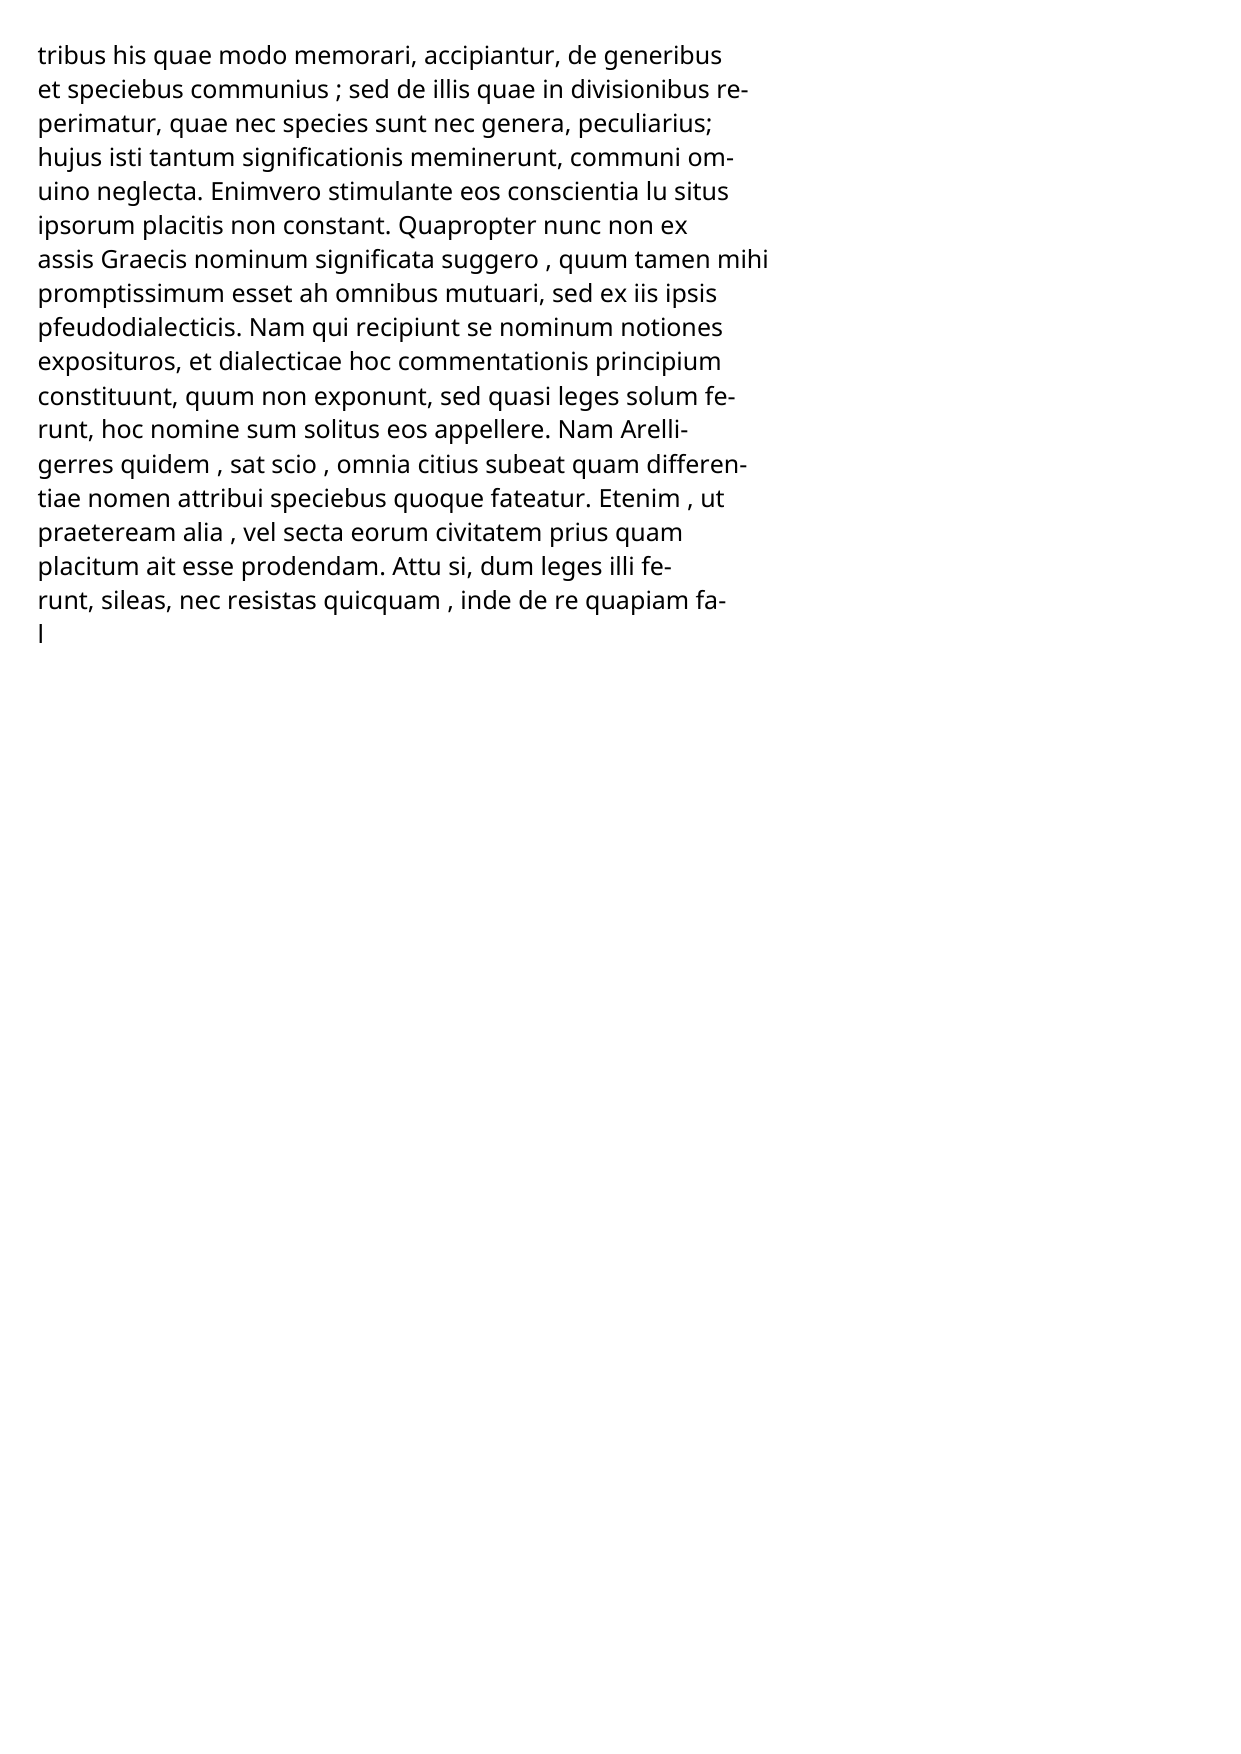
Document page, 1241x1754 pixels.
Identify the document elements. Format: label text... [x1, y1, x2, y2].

text tribus his quae modo memorari, accipiantur, de generibus et speciebus communius ; sed de illis quae in divisionibus re- perimatur, quae nec species sunt nec genera, peculiarius; hujus isti tantum significationis meminerunt, communi om- uino neglecta. Enimvero stimulante eos conscientia lu situs ipsorum placitis non constant. Quapropter nunc non ex assis Graecis nominum significata suggero , quum tamen mihi promptissimum esset ah omnibus mutuari, sed ex iis ipsis pfeudodialecticis. Nam qui recipiunt se nominum notiones exposituros, et dialecticae hoc commentationis principium constituunt, quum non exponunt, sed quasi leges solum fe- runt, hoc nomine sum solitus eos appellere. Nam Arelli- gerres quidem , sat scio , omnia citius subeat quam differen- tiae nomen attribui speciebus quoque fateatur. Etenim , ut praeteream alia , vel secta eorum civitatem prius quam placitum ait esse prodendam. Attu si, dum leges illi fe- runt, sileas, nec resistas quicquam , inde de re quapiam fa- l [37, 37, 1203, 651]
